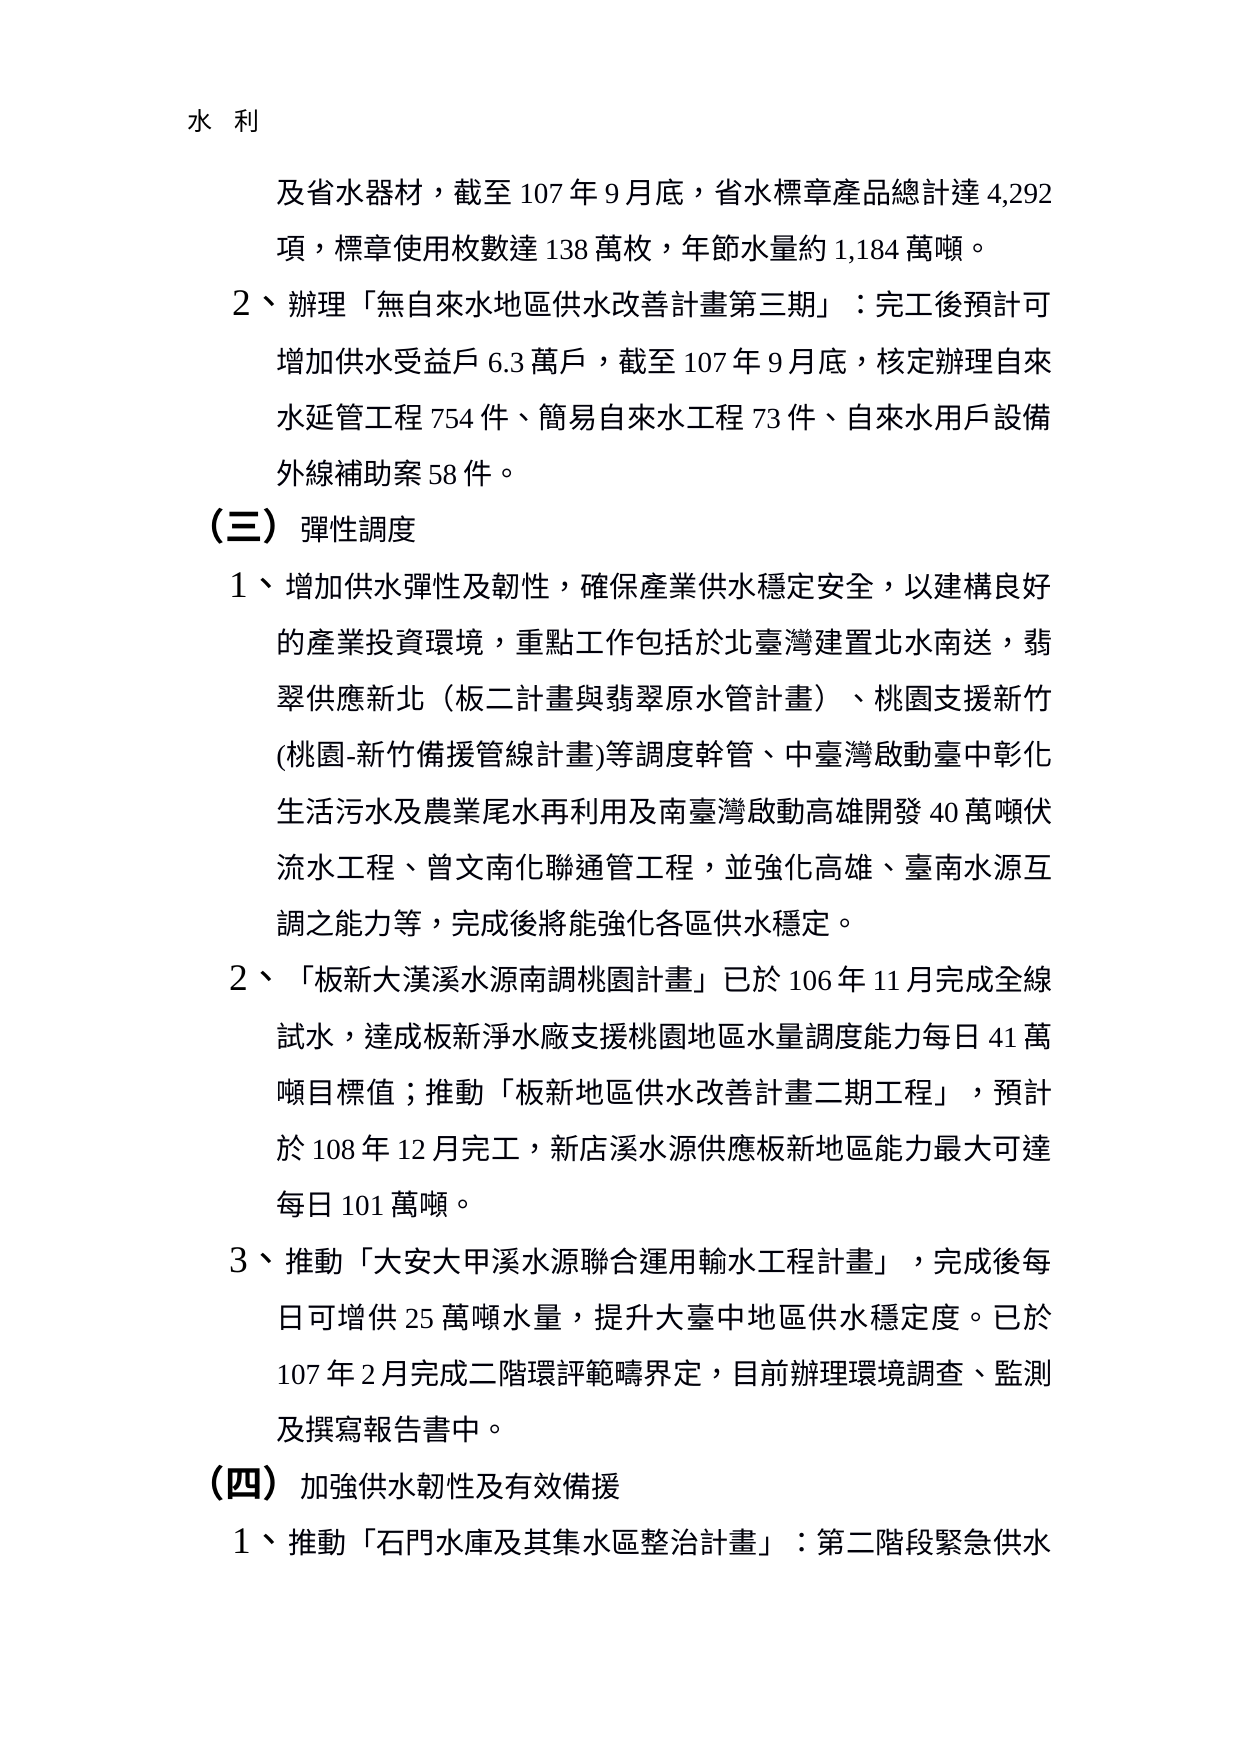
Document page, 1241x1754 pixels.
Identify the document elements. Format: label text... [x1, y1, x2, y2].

list 增加供水彈性及韌性，確保產業供水穩定安全，以建構良好的產業投資環境，重點工作包括於北臺灣建置北水南送，翡翠供應新北（板二計畫與翡翠原水管計畫）、桃園支援新竹(桃園-新竹備援管線計畫)等調度幹管、中臺灣啟動臺中彰化生活污水及農業尾水再利用及南臺灣啟動高雄開發40萬噸伏流水工程、曾文南化聯通管工程，並強化高雄、臺南水源互調之能力等，完成後將能強化各區供水穩定。 [229, 552, 1053, 946]
list 加強供水韌性及有效備援 [187, 1452, 1053, 1508]
list 辦理「無自來水地區供水改善計畫第三期」：完工後預計可增加供水受益戶6.3萬戶，截至107年9月底，核定辦理自來水延管工程754件、簡易自來水工程73件、自來水用戶設備外線補助案58件。 [232, 271, 1053, 496]
list 推動「大安大甲溪水源聯合運用輸水工程計畫」，完成後每日可增供25萬噸水量，提升大臺中地區供水穩定度。已於107年2月完成二階環評範疇界定，目前辦理環境調查、監測及撰寫報告書中。 [229, 1227, 1053, 1452]
list 推動「石門水庫及其集水區整治計畫」：第二階段緊急供水 [232, 1508, 1053, 1564]
list 彈性調度 [187, 496, 1053, 552]
list 「板新大漢溪水源南調桃園計畫」已於106年11月完成全線試水，達成板新淨水廠支援桃園地區水量調度能力每日41萬噸目標值；推動「板新地區供水改善計畫二期工程」，預計於108年12月完工，新店溪水源供應板新地區能力最大可達每日101萬噸。 [229, 946, 1053, 1227]
list 及省水器材，截至107年9月底，省水標章產品總計達4,292項，標章使用枚數達138萬枚，年節水量約1,184萬噸。 [232, 158, 1053, 271]
